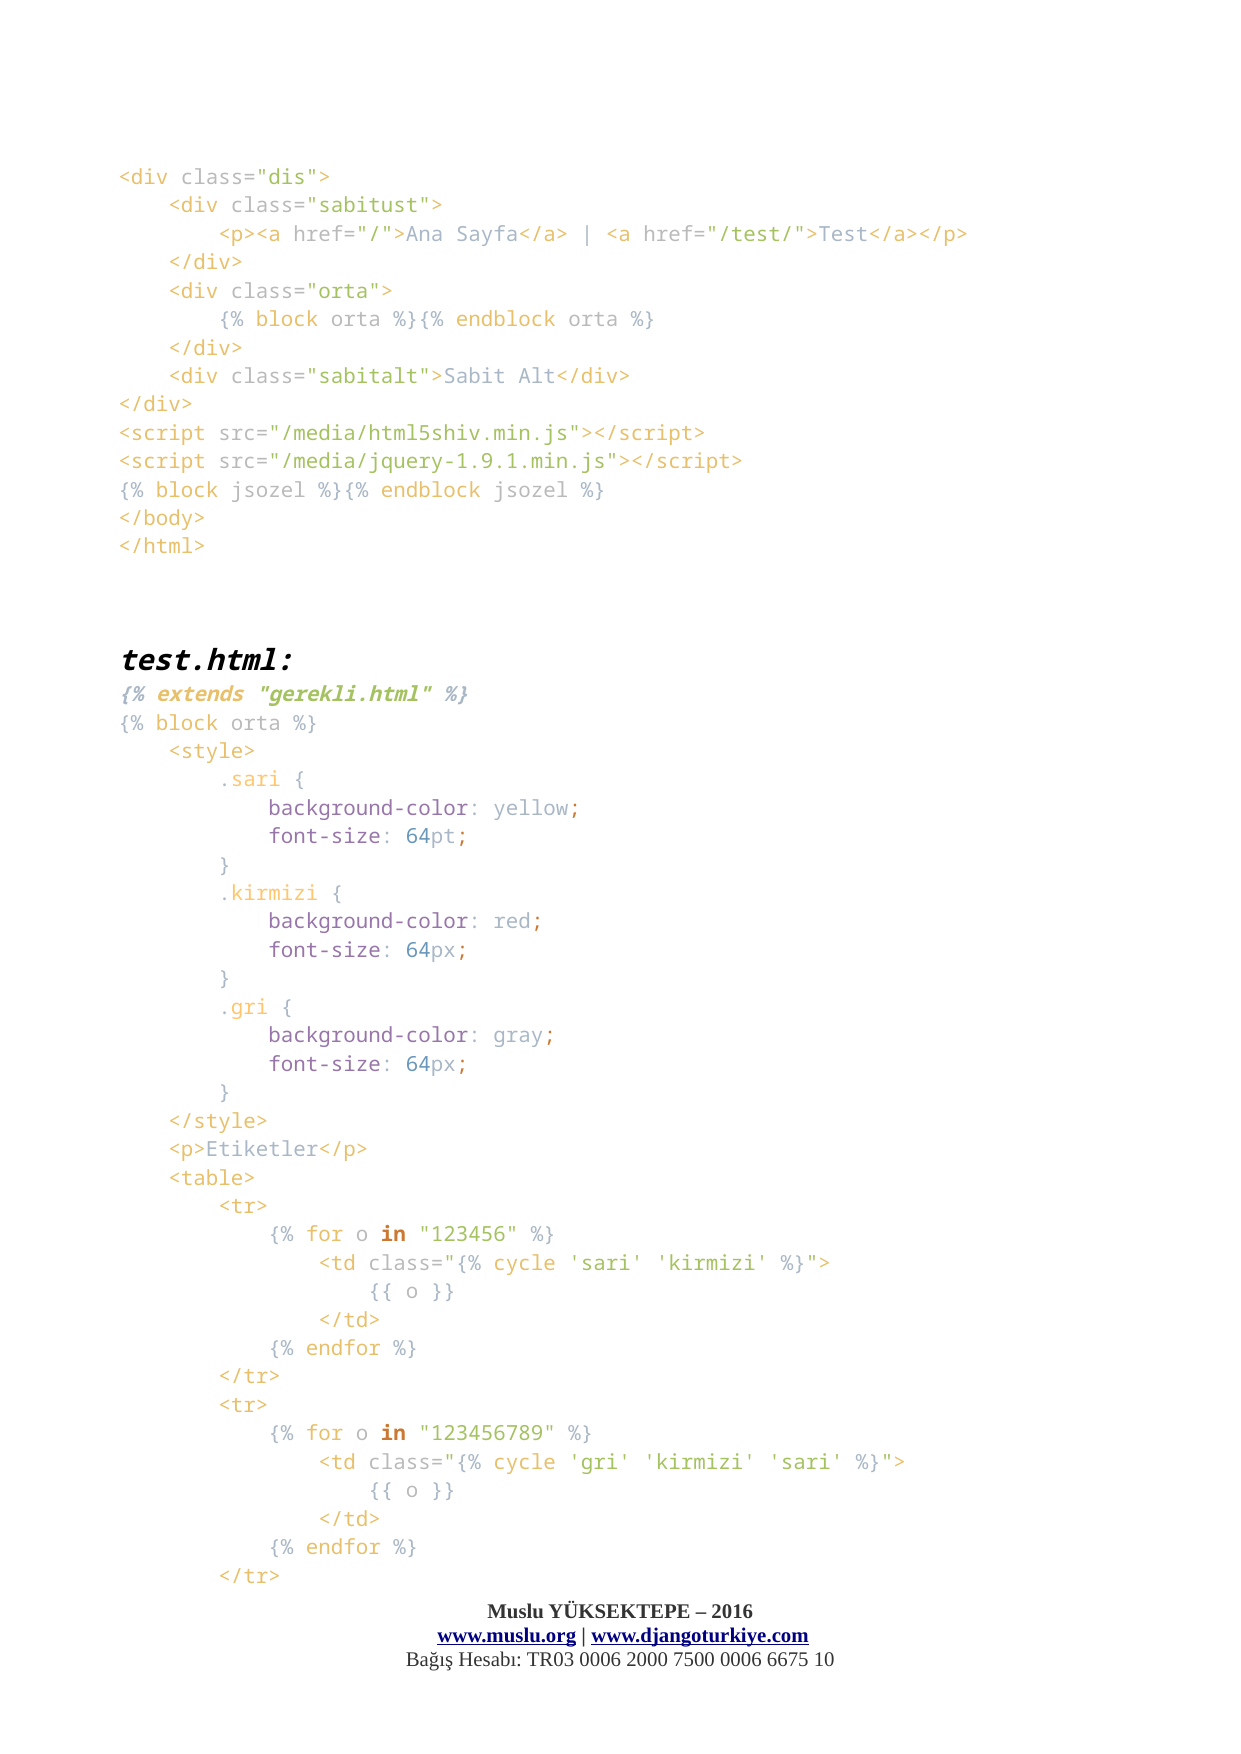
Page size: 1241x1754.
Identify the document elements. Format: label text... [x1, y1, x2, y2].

text {% block orta %}{% endblock orta %} [118, 304, 1122, 333]
text font-size: 64pt; [118, 821, 1122, 850]
text } [118, 963, 1122, 992]
text <script src="/media/jquery-1.9.1.min.js"></script> [118, 446, 1122, 475]
text .kirmizi { [118, 878, 1122, 907]
text {% block orta %} [118, 708, 1122, 736]
text <tr> [118, 1390, 1122, 1418]
text background-color: yellow; [118, 793, 1122, 821]
text </tr> [118, 1362, 1122, 1390]
text } [118, 1077, 1122, 1106]
text <td class="{% cycle 'sari' 'kirmizi' %}"> [118, 1248, 1122, 1276]
text <style> [118, 736, 1122, 764]
text {% extends "gerekli.html" %} [118, 679, 1122, 708]
text <table> [118, 1163, 1122, 1191]
text <div class="sabitust"> [118, 190, 1122, 219]
text font-size: 64px; [118, 1049, 1122, 1077]
text <div class="dis"> [118, 162, 1122, 190]
text </div> [118, 389, 1122, 418]
text <div class="sabitalt">Sabit Alt</div> [118, 361, 1122, 389]
text {% endfor %} [118, 1333, 1122, 1362]
text <tr> [118, 1191, 1122, 1219]
text {% endfor %} [118, 1532, 1122, 1561]
text .gri { [118, 992, 1122, 1020]
text test.html: [118, 639, 1122, 679]
text </body> [118, 503, 1122, 532]
text <script src="/media/html5shiv.min.js"></script> [118, 418, 1122, 446]
text {% for o in "123456789" %} [118, 1418, 1122, 1447]
text {% for o in "123456" %} [118, 1219, 1122, 1248]
text font-size: 64px; [118, 935, 1122, 963]
text </tr> [118, 1561, 1122, 1589]
text <p>Etiketler</p> [118, 1134, 1122, 1163]
text } [118, 850, 1122, 878]
text </td> [118, 1504, 1122, 1532]
text </div> [118, 247, 1122, 276]
text {% block jsozel %}{% endblock jsozel %} [118, 475, 1122, 503]
text </html> [118, 532, 1122, 560]
text {{ o }} [118, 1475, 1122, 1504]
text background-color: red; [118, 907, 1122, 935]
text {{ o }} [118, 1276, 1122, 1305]
text .sari { [118, 764, 1122, 793]
text </td> [118, 1305, 1122, 1333]
text </style> [118, 1106, 1122, 1134]
text <p><a href="/">Ana Sayfa</a> | <a href="/test/">Test</a></p> [118, 219, 1122, 247]
text </div> [118, 333, 1122, 361]
text <td class="{% cycle 'gri' 'kirmizi' 'sari' %}"> [118, 1447, 1122, 1475]
text <div class="orta"> [118, 276, 1122, 304]
text background-color: gray; [118, 1020, 1122, 1049]
